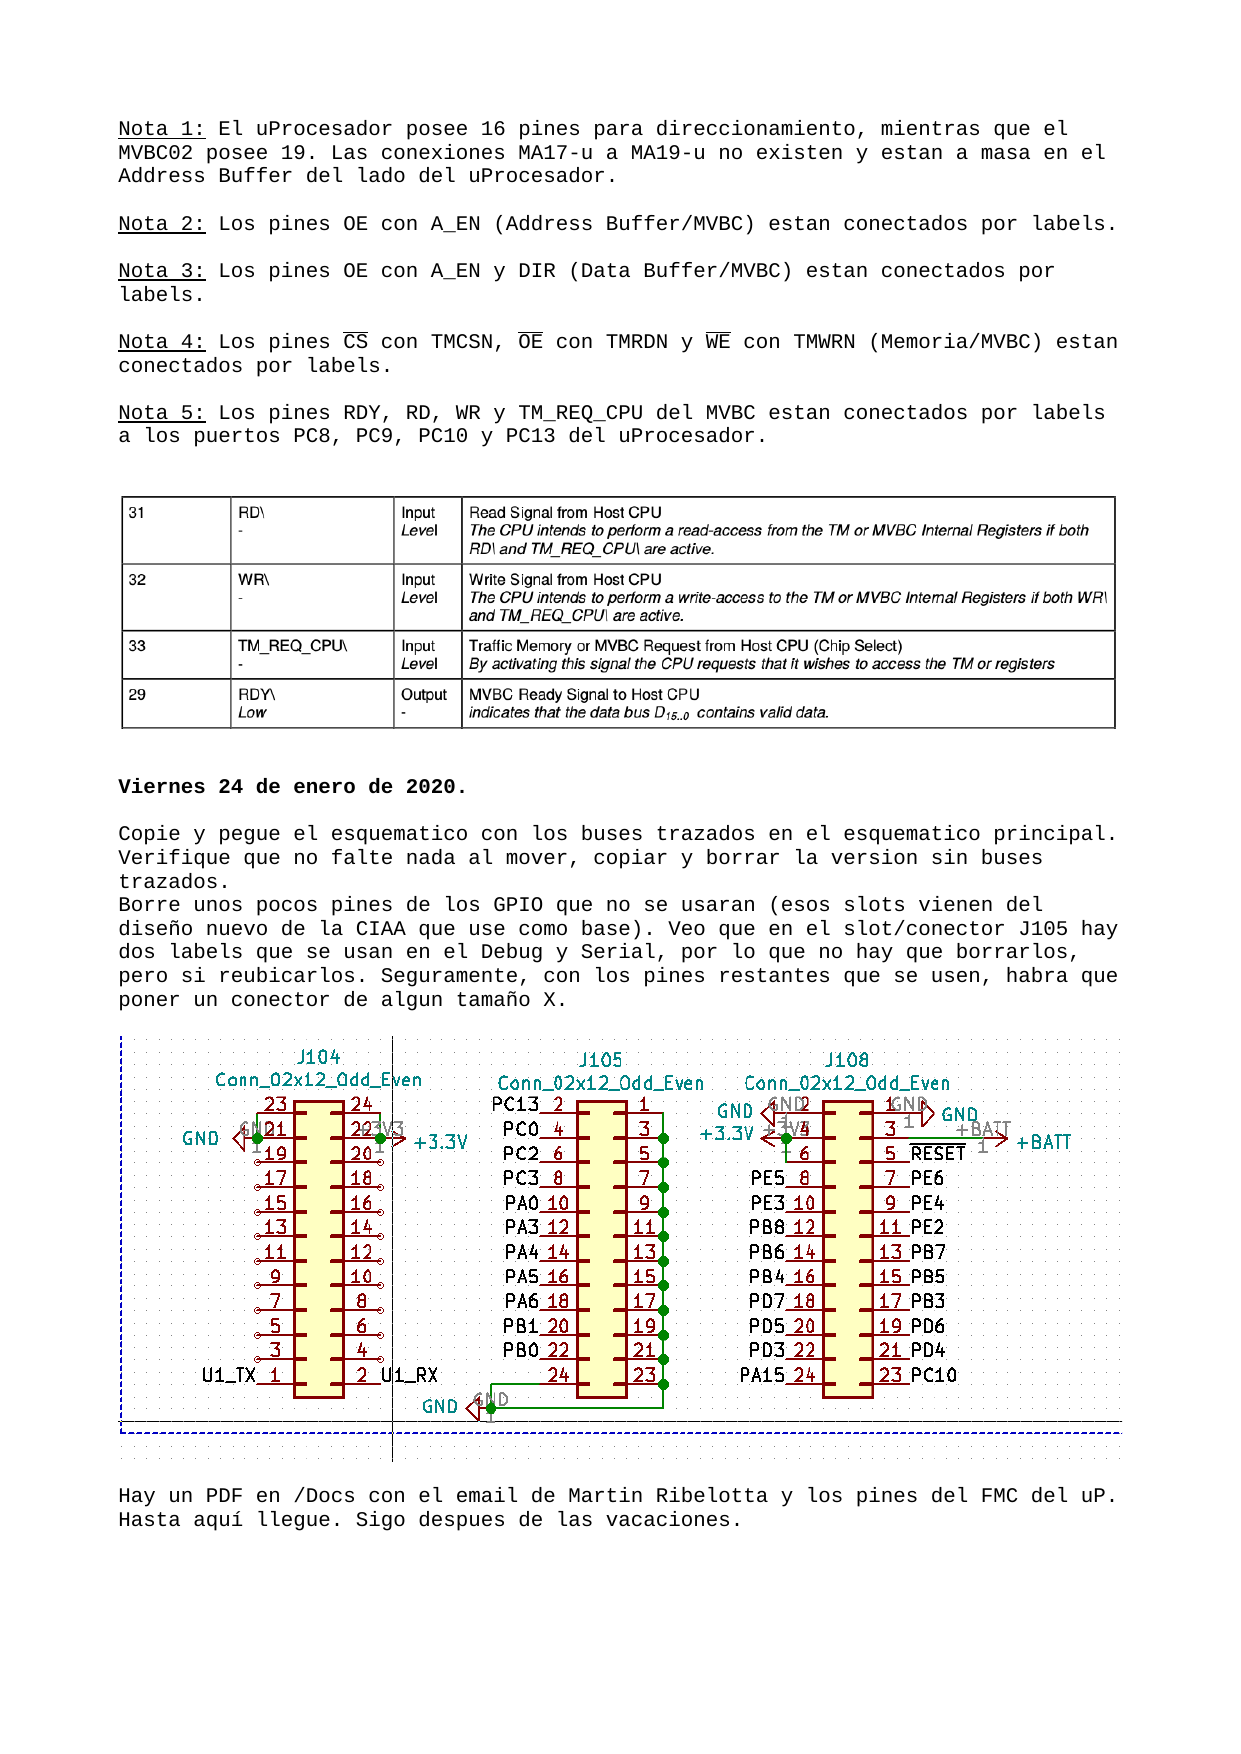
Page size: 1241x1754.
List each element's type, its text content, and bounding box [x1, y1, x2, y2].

text Borre unos pocos pines de los GPIO que no se usaran (esos slots vienen del diseño nuevo de la CIAA que use como base). Veo que en el slot/conector J105 hay dos labels que se usan en el Debug y Serial, por lo que no hay que borrarlos, pero si reubicarlos. Seguramente, con los pines restantes que se usen, habra que poner un conector de algun tamaño X. [118, 894, 1122, 1012]
text Nota 4: Los pines CS con TMCSN, OE con TMRDN y WE con TMWRN (Memoria/MVBC) estan conectados por labels. [118, 331, 1122, 378]
text Nota 2: Los pines OE con A_EN (Address Buffer/MVBC) estan conectados por labels. [118, 213, 1122, 236]
text Nota 1: El uProcesador posee 16 pines para direccionamiento, mientras que el MVBC02 posee 19. Las conexiones MA17-u a MA19-u no existen y estan a masa en el Address Buffer del lado del uProcesador. [118, 118, 1122, 189]
text Nota 5: Los pines RDY, RD, WR y TM_REQ_CPU del MVBC estan conectados por labels a los puertos PC8, PC9, PC10 y PC13 del uProcesador. [118, 402, 1122, 449]
text Hay un PDF en /Docs con el email de Martin Ribelotta y los pines del FMC del uP. [118, 1486, 1122, 1509]
text Copie y pegue el esquematico con los buses trazados en el esquematico principal. Verifique que no falte nada al mover, copiar y borrar la version sin buses trazados. [118, 823, 1122, 894]
picture [118, 496, 1123, 729]
text Hasta aquí llegue. Sigo despues de las vacaciones. [118, 1509, 1122, 1533]
text Viernes 24 de enero de 2020. [118, 776, 1122, 800]
picture [118, 1036, 1123, 1462]
text Nota 3: Los pines OE con A_EN y DIR (Data Buffer/MVBC) estan conectados por labels. [118, 260, 1122, 307]
